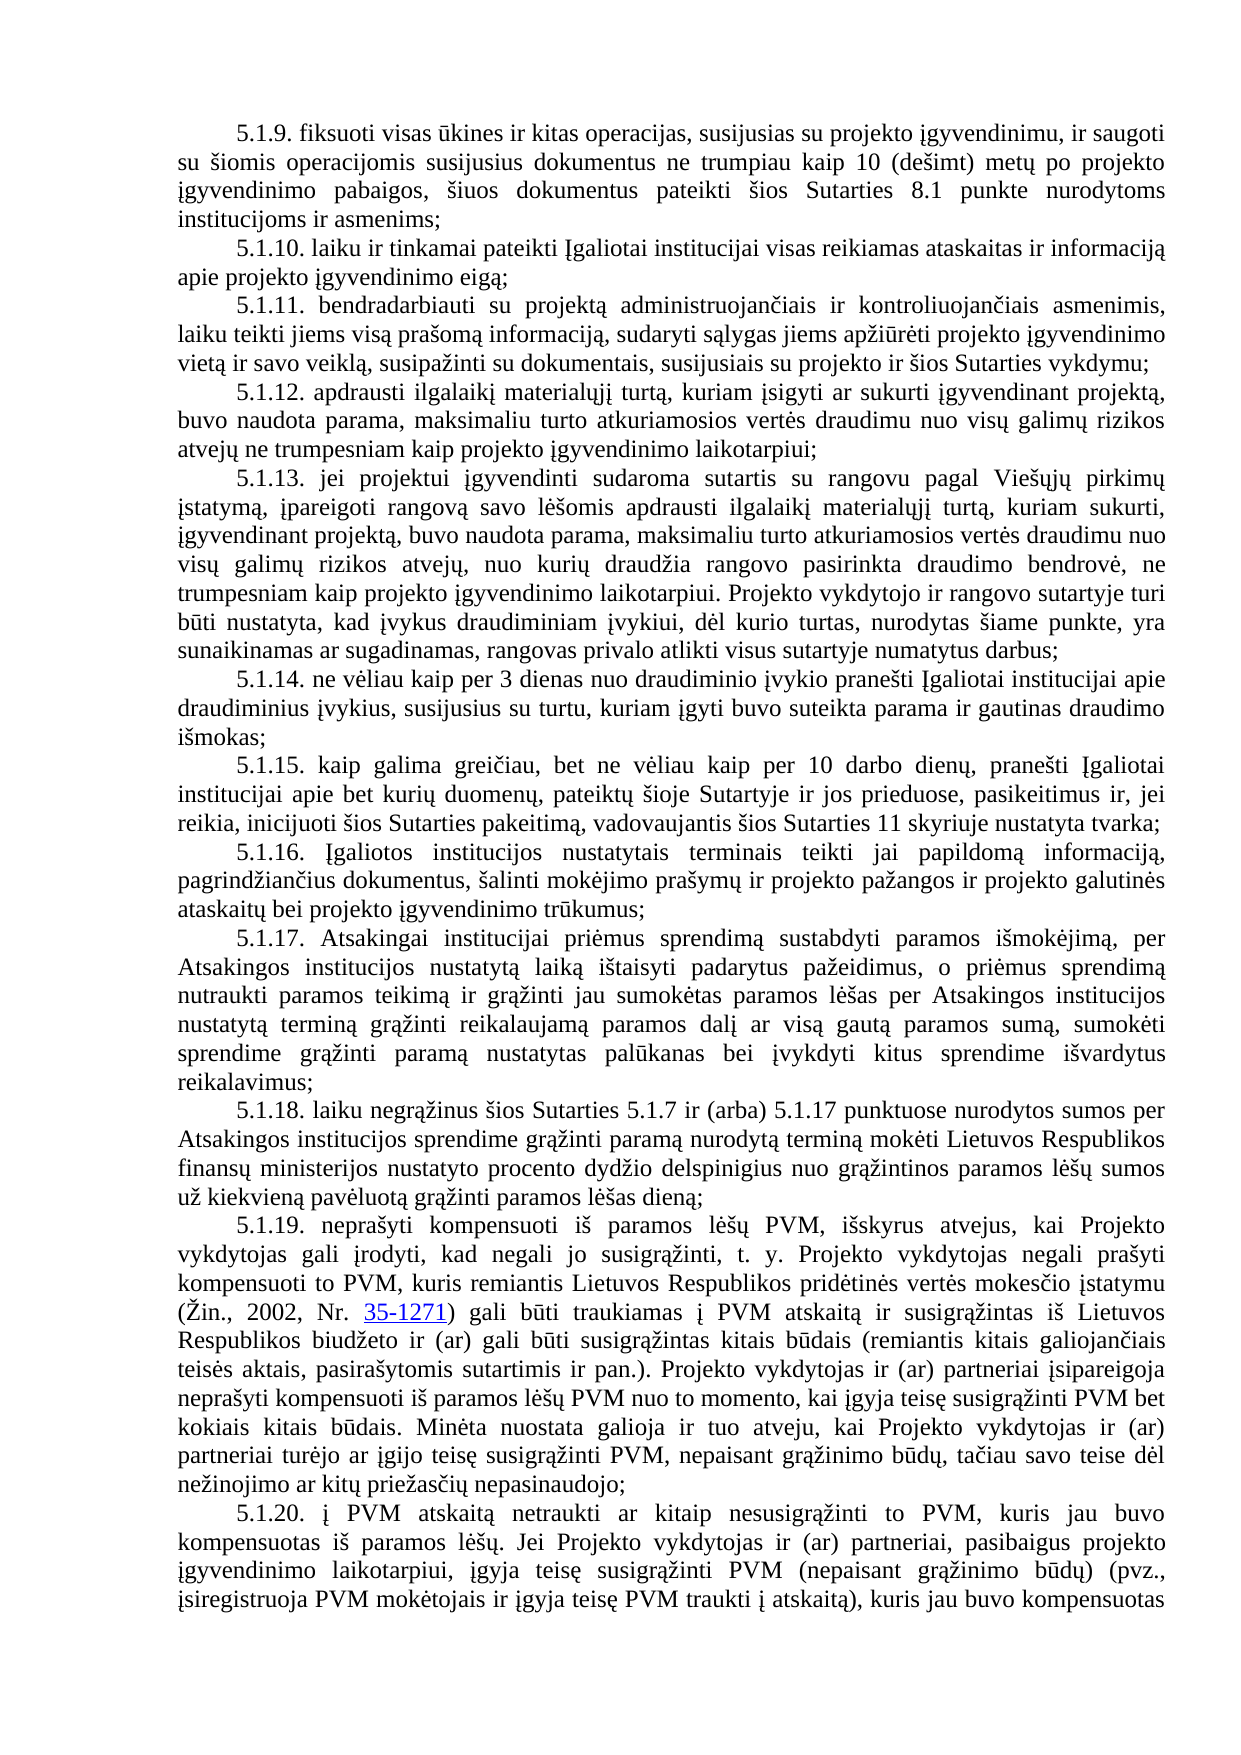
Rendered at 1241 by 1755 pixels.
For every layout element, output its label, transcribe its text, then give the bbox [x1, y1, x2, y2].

text 5.1.12. apdrausti ilgalaikį materialųjį turtą, kuriam įsigyti ar sukurti įgyvendinant projektą, buvo naudota parama, maksimaliu turto atkuriamosios vertės draudimu nuo visų galimų rizikos atvejų ne trumpesniam kaip projekto įgyvendinimo laikotarpiui; [177, 377, 1166, 463]
text 5.1.11. bendradarbiauti su projektą administruojančiais ir kontroliuojančiais asmenimis, laiku teikti jiems visą prašomą informaciją, sudaryti sąlygas jiems apžiūrėti projekto įgyvendinimo vietą ir savo veiklą, susipažinti su dokumentais, susijusiais su projekto ir šios Sutarties vykdymu; [177, 291, 1166, 377]
text 5.1.18. laiku negrąžinus šios Sutarties 5.1.7 ir (arba) 5.1.17 punktuose nurodytos sumos per Atsakingos institucijos sprendime grąžinti paramą nurodytą terminą mokėti Lietuvos Respublikos finansų ministerijos nustatyto procento dydžio delspinigius nuo grąžintinos paramos lėšų sumos už kiekvieną pavėluotą grąžinti paramos lėšas dieną; [177, 1096, 1166, 1211]
text 5.1.16. Įgaliotos institucijos nustatytais terminais teikti jai papildomą informaciją, pagrindžiančius dokumentus, šalinti mokėjimo prašymų ir projekto pažangos ir projekto galutinės ataskaitų bei projekto įgyvendinimo trūkumus; [177, 837, 1166, 923]
text 5.1.10. laiku ir tinkamai pateikti Įgaliotai institucijai visas reikiamas ataskaitas ir informaciją apie projekto įgyvendinimo eigą; [177, 233, 1166, 291]
text 5.1.15. kaip galima greičiau, bet ne vėliau kaip per 10 darbo dienų, pranešti Įgaliotai institucijai apie bet kurių duomenų, pateiktų šioje Sutartyje ir jos prieduose, pasikeitimus ir, jei reikia, inicijuoti šios Sutarties pakeitimą, vadovaujantis šios Sutarties 11 skyriuje nustatyta tvarka; [177, 751, 1166, 837]
text 5.1.17. Atsakingai institucijai priėmus sprendimą sustabdyti paramos išmokėjimą, per Atsakingos institucijos nustatytą laiką ištaisyti padarytus pažeidimus, o priėmus sprendimą nutraukti paramos teikimą ir grąžinti jau sumokėtas paramos lėšas per Atsakingos institucijos nustatytą terminą grąžinti reikalaujamą paramos dalį ar visą gautą paramos sumą, sumokėti sprendime grąžinti paramą nustatytas palūkanas bei įvykdyti kitus sprendime išvardytus reikalavimus; [177, 923, 1166, 1096]
text 5.1.13. jei projektui įgyvendinti sudaroma sutartis su rangovu pagal Viešųjų pirkimų įstatymą, įpareigoti rangovą savo lėšomis apdrausti ilgalaikį materialųjį turtą, kuriam sukurti, įgyvendinant projektą, buvo naudota parama, maksimaliu turto atkuriamosios vertės draudimu nuo visų galimų rizikos atvejų, nuo kurių draudžia rangovo pasirinkta draudimo bendrovė, ne trumpesniam kaip projekto įgyvendinimo laikotarpiui. Projekto vykdytojo ir rangovo sutartyje turi būti nustatyta, kad įvykus draudiminiam įvykiui, dėl kurio turtas, nurodytas šiame punkte, yra sunaikinamas ar sugadinamas, rangovas privalo atlikti visus sutartyje numatytus darbus; [177, 463, 1166, 664]
text 5.1.14. ne vėliau kaip per 3 dienas nuo draudiminio įvykio pranešti Įgaliotai institucijai apie draudiminius įvykius, susijusius su turtu, kuriam įgyti buvo suteikta parama ir gautinas draudimo išmokas; [177, 664, 1166, 751]
text 5.1.19. neprašyti kompensuoti iš paramos lėšų PVM, išskyrus atvejus, kai Projekto vykdytojas gali įrodyti, kad negali jo susigrąžinti, t. y. Projekto vykdytojas negali prašyti kompensuoti to PVM, kuris remiantis Lietuvos Respublikos pridėtinės vertės mokesčio įstatymu (Žin., 2002, Nr. 35-1271) gali būti traukiamas į PVM atskaitą ir susigrąžintas iš Lietuvos Respublikos biudžeto ir (ar) gali būti susigrąžintas kitais būdais (remiantis kitais galiojančiais teisės aktais, pasirašytomis sutartimis ir pan.). Projekto vykdytojas ir (ar) partneriai įsipareigoja neprašyti kompensuoti iš paramos lėšų PVM nuo to momento, kai įgyja teisę susigrąžinti PVM bet kokiais kitais būdais. Minėta nuostata galioja ir tuo atveju, kai Projekto vykdytojas ir (ar) partneriai turėjo ar įgijo teisę susigrąžinti PVM, nepaisant grąžinimo būdų, tačiau savo teise dėl nežinojimo ar kitų priežasčių nepasinaudojo; [177, 1211, 1166, 1498]
text 5.1.20. į PVM atskaitą netraukti ar kitaip nesusigrąžinti to PVM, kuris jau buvo kompensuotas iš paramos lėšų. Jei Projekto vykdytojas ir (ar) partneriai, pasibaigus projekto įgyvendinimo laikotarpiui, įgyja teisę susigrąžinti PVM (nepaisant grąžinimo būdų) (pvz., įsiregistruoja PVM mokėtojais ir įgyja teisę PVM traukti į atskaitą), kuris jau buvo kompensuotas [177, 1498, 1166, 1613]
text 5.1.9. fiksuoti visas ūkines ir kitas operacijas, susijusias su projekto įgyvendinimu, ir saugoti su šiomis operacijomis susijusius dokumentus ne trumpiau kaip 10 (dešimt) metų po projekto įgyvendinimo pabaigos, šiuos dokumentus pateikti šios Sutarties 8.1 punkte nurodytoms institucijoms ir asmenims; [177, 118, 1166, 233]
